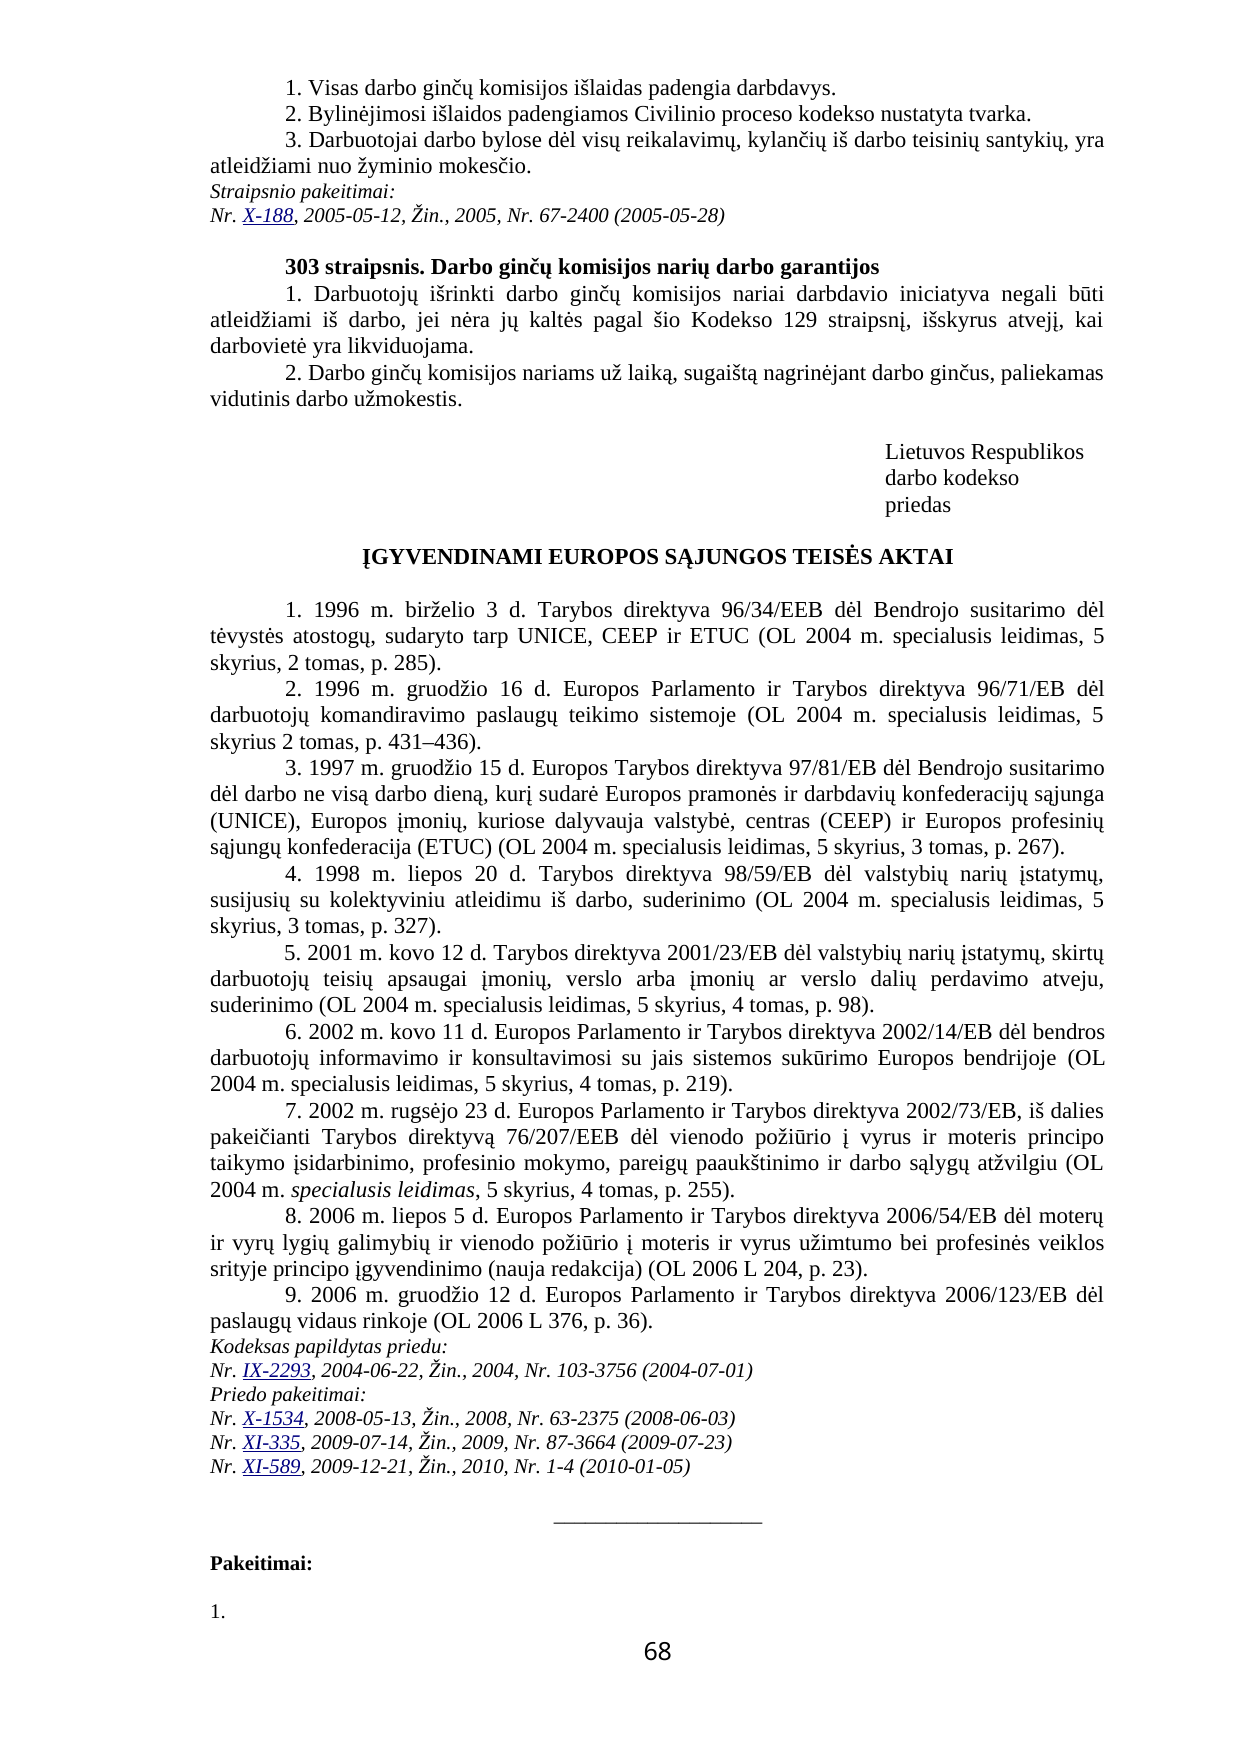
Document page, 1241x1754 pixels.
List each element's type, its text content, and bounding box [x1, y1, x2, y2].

text Nr. X-188, 2005-05-12, Žin., 2005, Nr. 67-2400 (2005-05-28) [210, 203, 1106, 227]
text Lietuvos Respublikos [810, 438, 1106, 464]
text 8. 2006 m. liepos 5 d. Europos Parlamento ir Tarybos direktyva 2006/54/EB dėl moterų ir vyrų lygių galimybių ir vienodo požiūrio į moteris ir vyrus užimtumo bei profesinės veiklos srityje principo įgyvendinimo (nauja redakcija) (OL 2006 L 204, p. 23). [210, 1202, 1106, 1281]
text Straipsnio pakeitimai: [210, 179, 1106, 203]
text 9. 2006 m. gruodžio 12 d. Europos Parlamento ir Tarybos direktyva 2006/123/EB dėl paslaugų vidaus rinkoje (OL 2006 L 376, p. 36). [210, 1281, 1106, 1334]
text Nr. X-1534, 2008-05-13, Žin., 2008, Nr. 63-2375 (2008-06-03) [210, 1406, 1106, 1430]
text 6. 2002 m. kovo 11 d. Europos Parlamento ir Tarybos direktyva 2002/14/EB dėl bendros darbuotojų informavimo ir konsultavimosi su jais sistemos sukūrimo Europos bendrijoje (OL 2004 m. specialusis leidimas, 5 skyrius, 4 tomas, p. 219). [210, 1018, 1106, 1097]
text Nr. XI-335, 2009-07-14, Žin., 2009, Nr. 87-3664 (2009-07-23) [210, 1430, 1106, 1454]
text Nr. XI-589, 2009-12-21, Žin., 2010, Nr. 1-4 (2010-01-05) [210, 1454, 1106, 1478]
subtitle ĮGYVENDINAMI EUROPOS SĄJUNGOS TEISĖS AKTAI [210, 543, 1106, 570]
text priedas [210, 491, 1106, 517]
text 2. Bylinėjimosi išlaidos padengiamos Civilinio proceso kodekso nustatyta tvarka. [210, 100, 1106, 126]
text Priedo pakeitimai: [210, 1382, 1106, 1406]
text 3. Darbuotojai darbo bylose dėl visų reikalavimų, kylančių iš darbo teisinių santykių, yra atleidžiami nuo žyminio mokesčio. [210, 126, 1106, 179]
text 1. Visas darbo ginčų komisijos išlaidas padengia darbdavys. [210, 73, 1106, 100]
text 1. 1996 m. birželio 3 d. Tarybos direktyva 96/34/EEB dėl Bendrojo susitarimo dėl tėvystės atostogų, sudaryto tarp UNICE, CEEP ir ETUC (OL 2004 m. specialusis leidimas, 5 skyrius, 2 tomas, p. 285). [210, 596, 1106, 675]
text Nr. IX-2293, 2004-06-22, Žin., 2004, Nr. 103-3756 (2004-07-01) [210, 1358, 1106, 1382]
text 303 straipsnis. Darbo ginčų komisijos narių darbo garantijos [210, 253, 1106, 280]
text ____________________ [210, 1502, 1106, 1526]
text 3. 1997 m. gruodžio 15 d. Europos Tarybos direktyva 97/81/EB dėl Bendrojo susitarimo dėl darbo ne visą darbo dieną, kurį sudarė Europos pramonės ir darbdavių konfederacijų sąjunga (UNICE), Europos įmonių, kuriose dalyvauja valstybė, centras (CEEP) ir Europos profesinių sąjungų konfederacija (ETUC) (OL 2004 m. specialusis leidimas, 5 skyrius, 3 tomas, p. 267). [210, 754, 1106, 859]
text 1. Darbuotojų išrinkti darbo ginčų komisijos nariai darbdavio iniciatyva negali būti atleidžiami iš darbo, jei nėra jų kaltės pagal šio Kodekso 129 straipsnį, išskyrus atvejį, kai darbovietė yra likviduojama. [210, 280, 1106, 359]
text 2. Darbo ginčų komisijos nariams už laiką, sugaištą nagrinėjant darbo ginčus, paliekamas vidutinis darbo užmokestis. [210, 359, 1106, 412]
text 1. [210, 1599, 1106, 1623]
text Kodeksas papildytas priedu: [210, 1334, 1106, 1358]
text darbo kodekso [285, 464, 1106, 491]
text 5. 2001 m. kovo 12 d. Tarybos direktyva 2001/23/EB dėl valstybių narių įstatymų, skirtų darbuotojų teisių apsaugai įmonių, verslo arba įmonių ar verslo dalių perdavimo atveju, suderinimo (OL 2004 m. specialusis leidimas, 5 skyrius, 4 tomas, p. 98). [210, 939, 1106, 1018]
text 2. 1996 m. gruodžio 16 d. Europos Parlamento ir Tarybos direktyva 96/71/EB dėl darbuotojų komandiravimo paslaugų teikimo sistemoje (OL 2004 m. specialusis leidimas, 5 skyrius 2 tomas, p. 431–436). [210, 675, 1106, 754]
text Pakeitimai: [210, 1551, 1106, 1574]
text 7. 2002 m. rugsėjo 23 d. Europos Parlamento ir Tarybos direktyva 2002/73/EB, iš dalies pakeičianti Tarybos direktyvą 76/207/EEB dėl vienodo požiūrio į vyrus ir moteris principo taikymo įsidarbinimo, profesinio mokymo, pareigų paaukštinimo ir darbo sąlygų atžvilgiu (OL 2004 m. specialusis leidimas, 5 skyrius, 4 tomas, p. 255). [210, 1097, 1106, 1202]
text 4. 1998 m. liepos 20 d. Tarybos direktyva 98/59/EB dėl valstybių narių įstatymų, susijusių su kolektyviniu atleidimu iš darbo, suderinimo (OL 2004 m. specialusis leidimas, 5 skyrius, 3 tomas, p. 327). [210, 859, 1106, 939]
